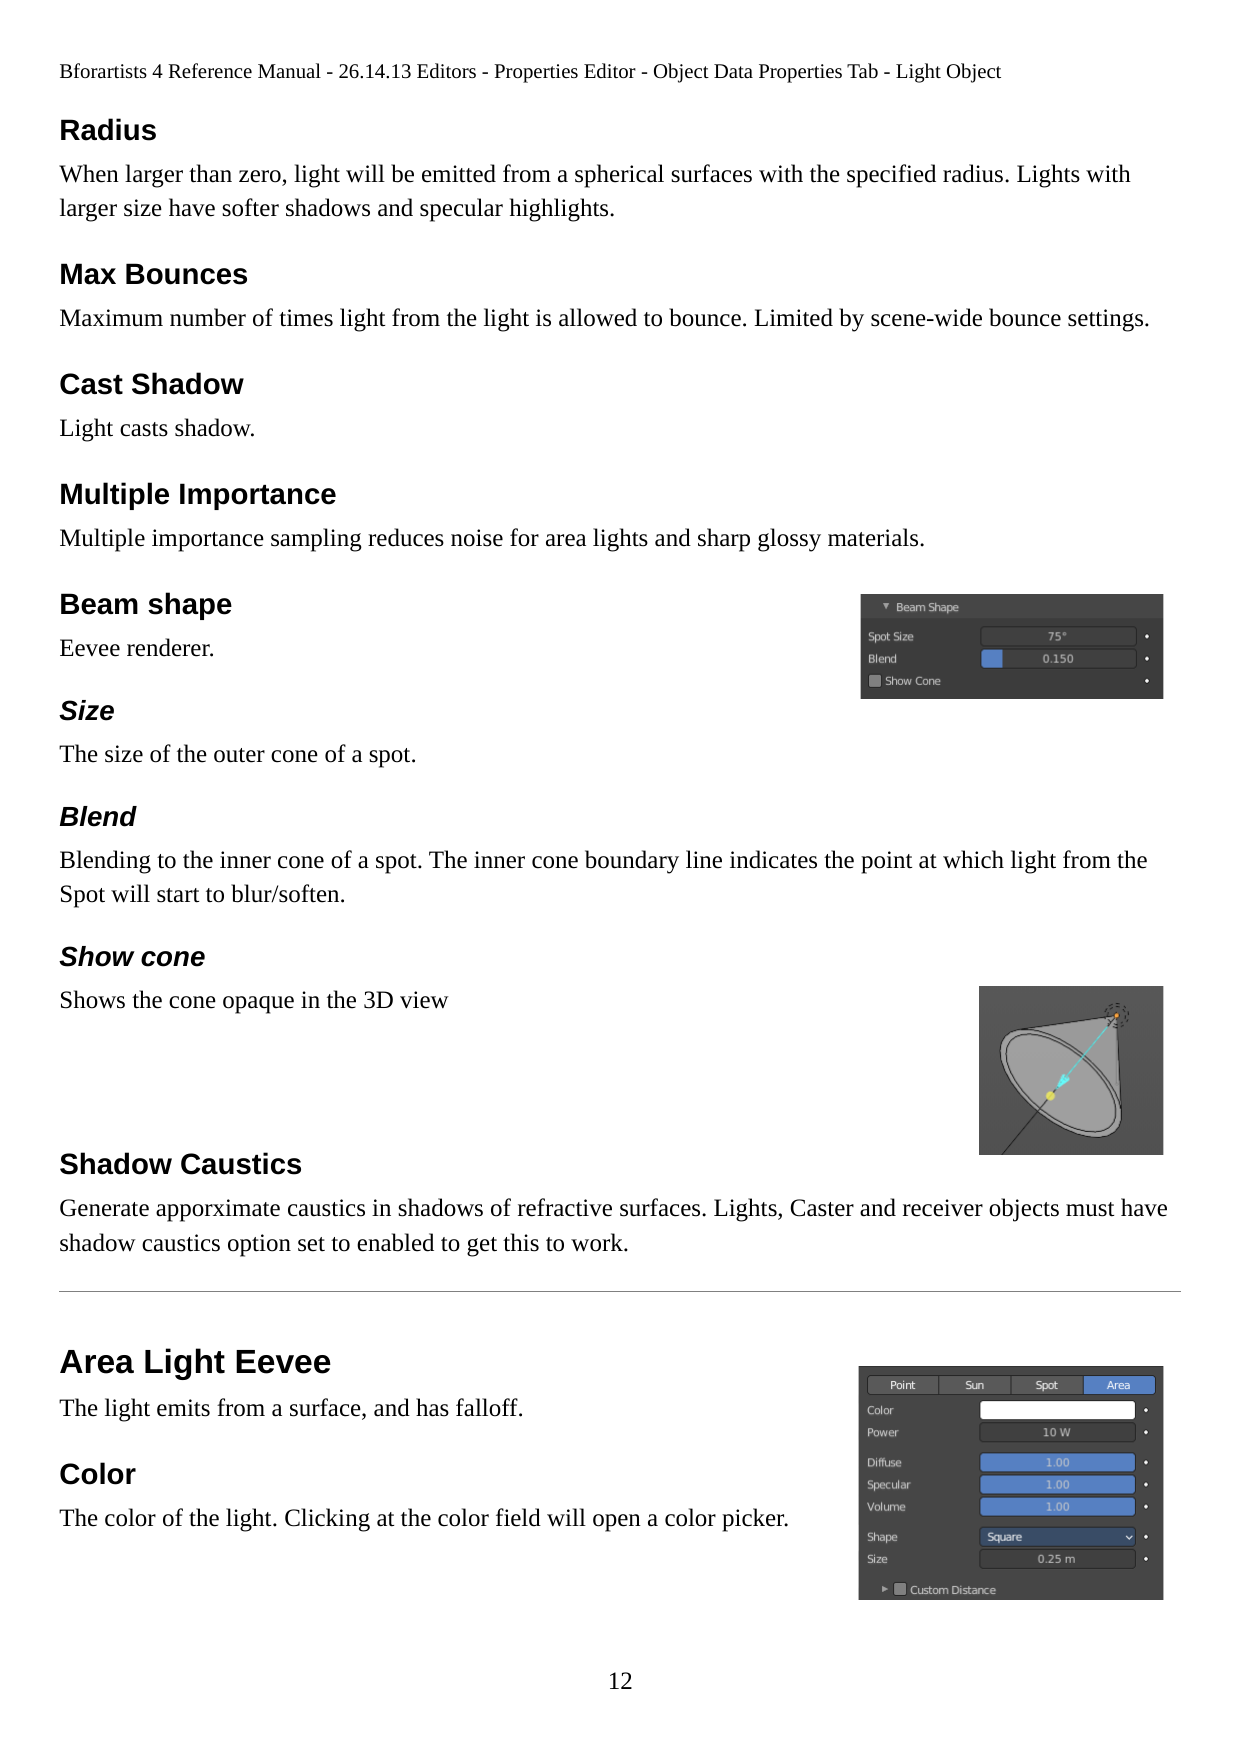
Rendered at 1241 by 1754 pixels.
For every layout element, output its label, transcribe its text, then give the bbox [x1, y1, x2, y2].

subtitle Max Bounces [59, 257, 1181, 291]
subtitle Multiple Importance [59, 477, 1181, 511]
subtitle Show cone [59, 941, 1181, 973]
subtitle Area Light Eevee [59, 1342, 1181, 1380]
picture [979, 986, 1164, 1155]
subtitle [1164, 1457, 1181, 1490]
text Multiple importance sampling reduces noise for area lights and sharp glossy materials. [59, 523, 1181, 552]
subtitle Beam shape [59, 587, 1181, 620]
subtitle Cast Shadow [59, 367, 1181, 401]
text The light emits from a surface, and has falloff. [59, 1393, 858, 1422]
text The color of the light. Clicking at the color field will open a color picker. [59, 1503, 858, 1532]
picture [858, 1366, 1164, 1600]
picture [860, 594, 1164, 699]
text Eevee renderer. [59, 633, 860, 662]
text Blending to the inner cone of a spot. The inner cone boundary line indicates the point at which light from the Spot will start to blur/soften. [59, 845, 1181, 908]
text Maximum number of times light from the light is allowed to bounce. Limited by scene-wide bounce settings. [59, 303, 1181, 332]
text [1164, 633, 1181, 662]
subtitle Shadow Caustics [59, 1147, 1181, 1181]
text The size of the outer cone of a spot. [59, 739, 1181, 768]
subtitle Color [59, 1457, 858, 1490]
subtitle Blend [59, 800, 1181, 832]
text Shows the cone opaque in the 3D view [59, 985, 1181, 1014]
subtitle Size [59, 694, 1181, 726]
subtitle Radius [59, 113, 1181, 146]
text When larger than zero, light will be emitted from a spherical surfaces with the specified radius. Lights with larger size have softer shadows and specular highlights. [59, 159, 1181, 222]
text Light casts shadow. [59, 413, 1181, 442]
text Generate apporximate caustics in shadows of refractive surfaces. Lights, Caster and receiver objects must have shadow caustics option set to enabled to get this to work. [59, 1193, 1181, 1256]
